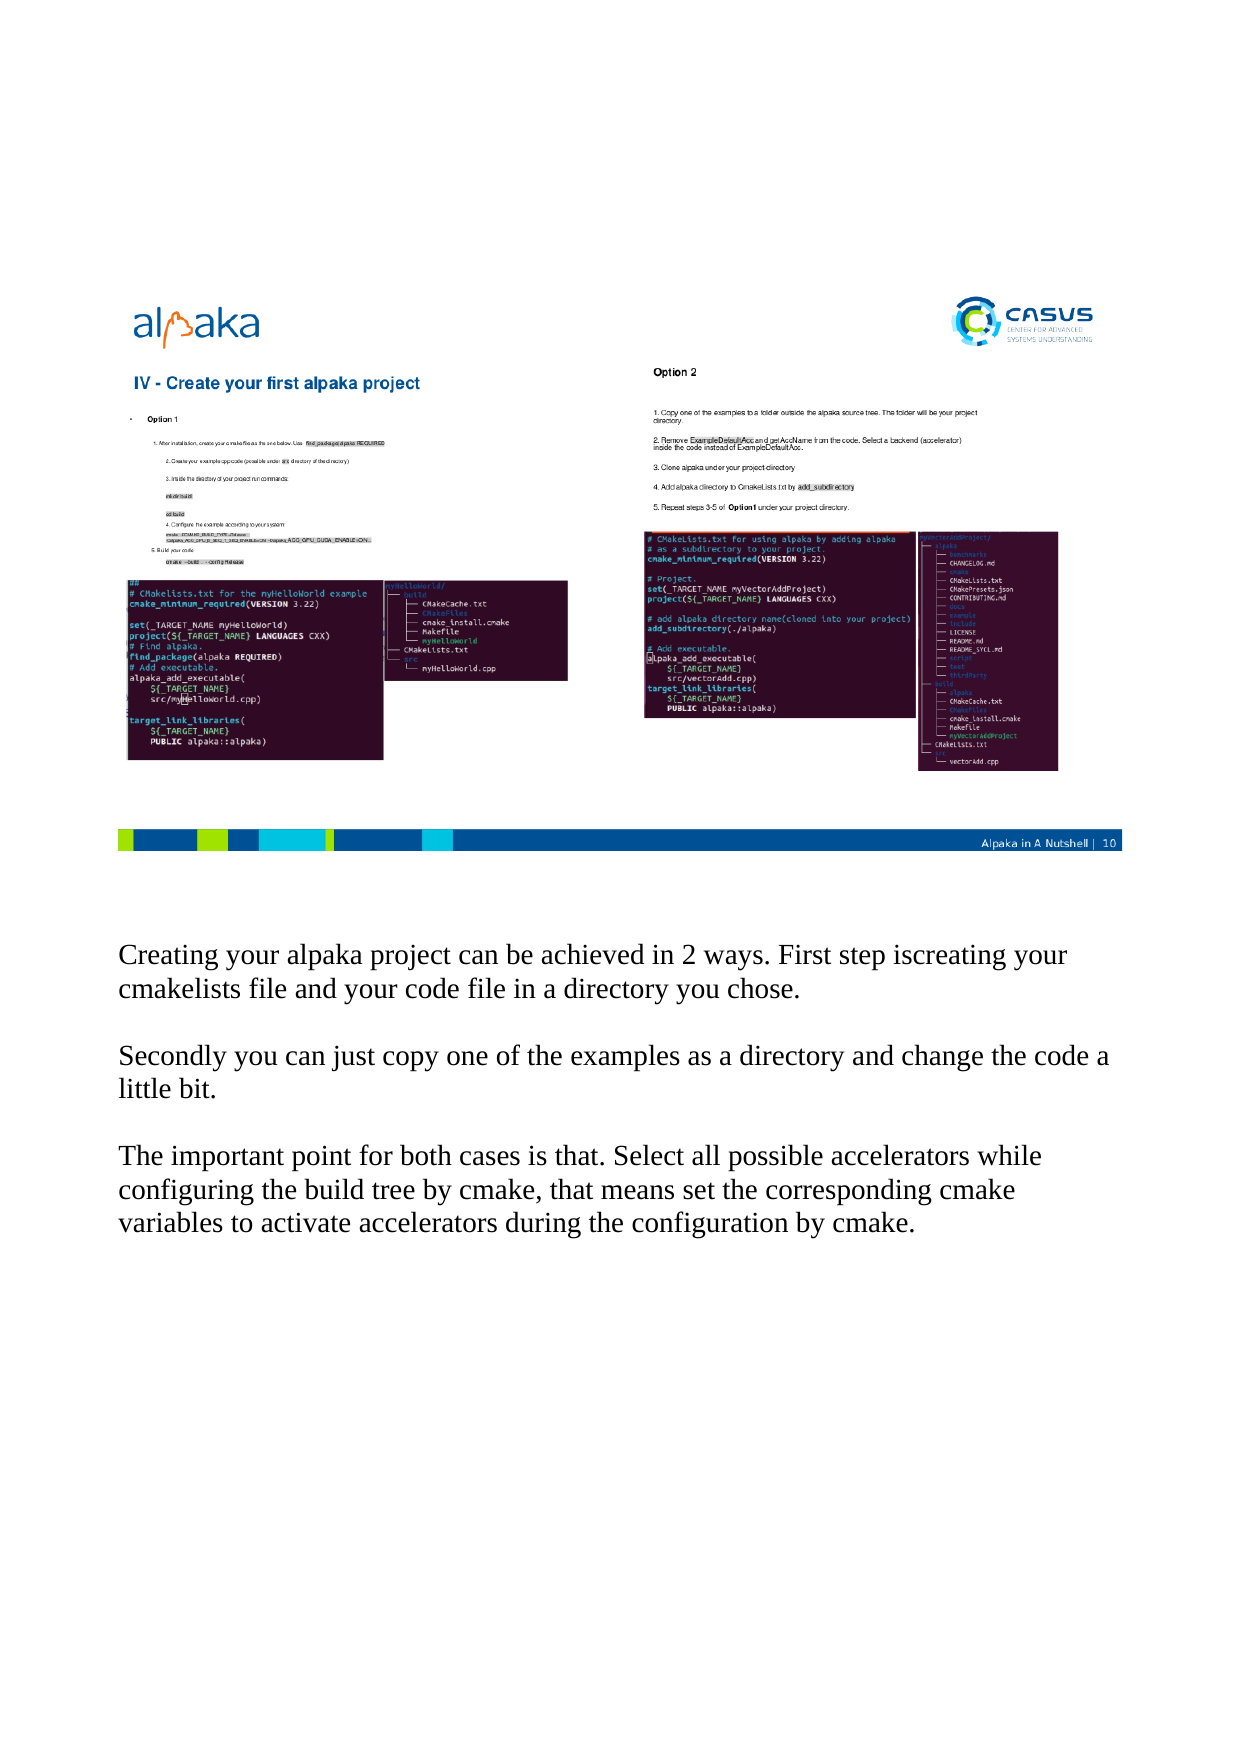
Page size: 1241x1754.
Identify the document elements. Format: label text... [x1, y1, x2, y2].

text Creating your alpaka project can be achieved in 2 ways. First step iscreating your cmakelists file and your code file in a directory you chose. [118, 937, 1122, 1004]
text Secondly you can just copy one of the examples as a directory and change the code a little bit. [118, 1038, 1122, 1105]
text The important point for both cases is that. Select all possible accelerators while configuring the build tree by cmake, that means set the corresponding cmake variables to activate accelerators during the configuration by cmake. [118, 1138, 1122, 1239]
picture [118, 290, 1123, 851]
